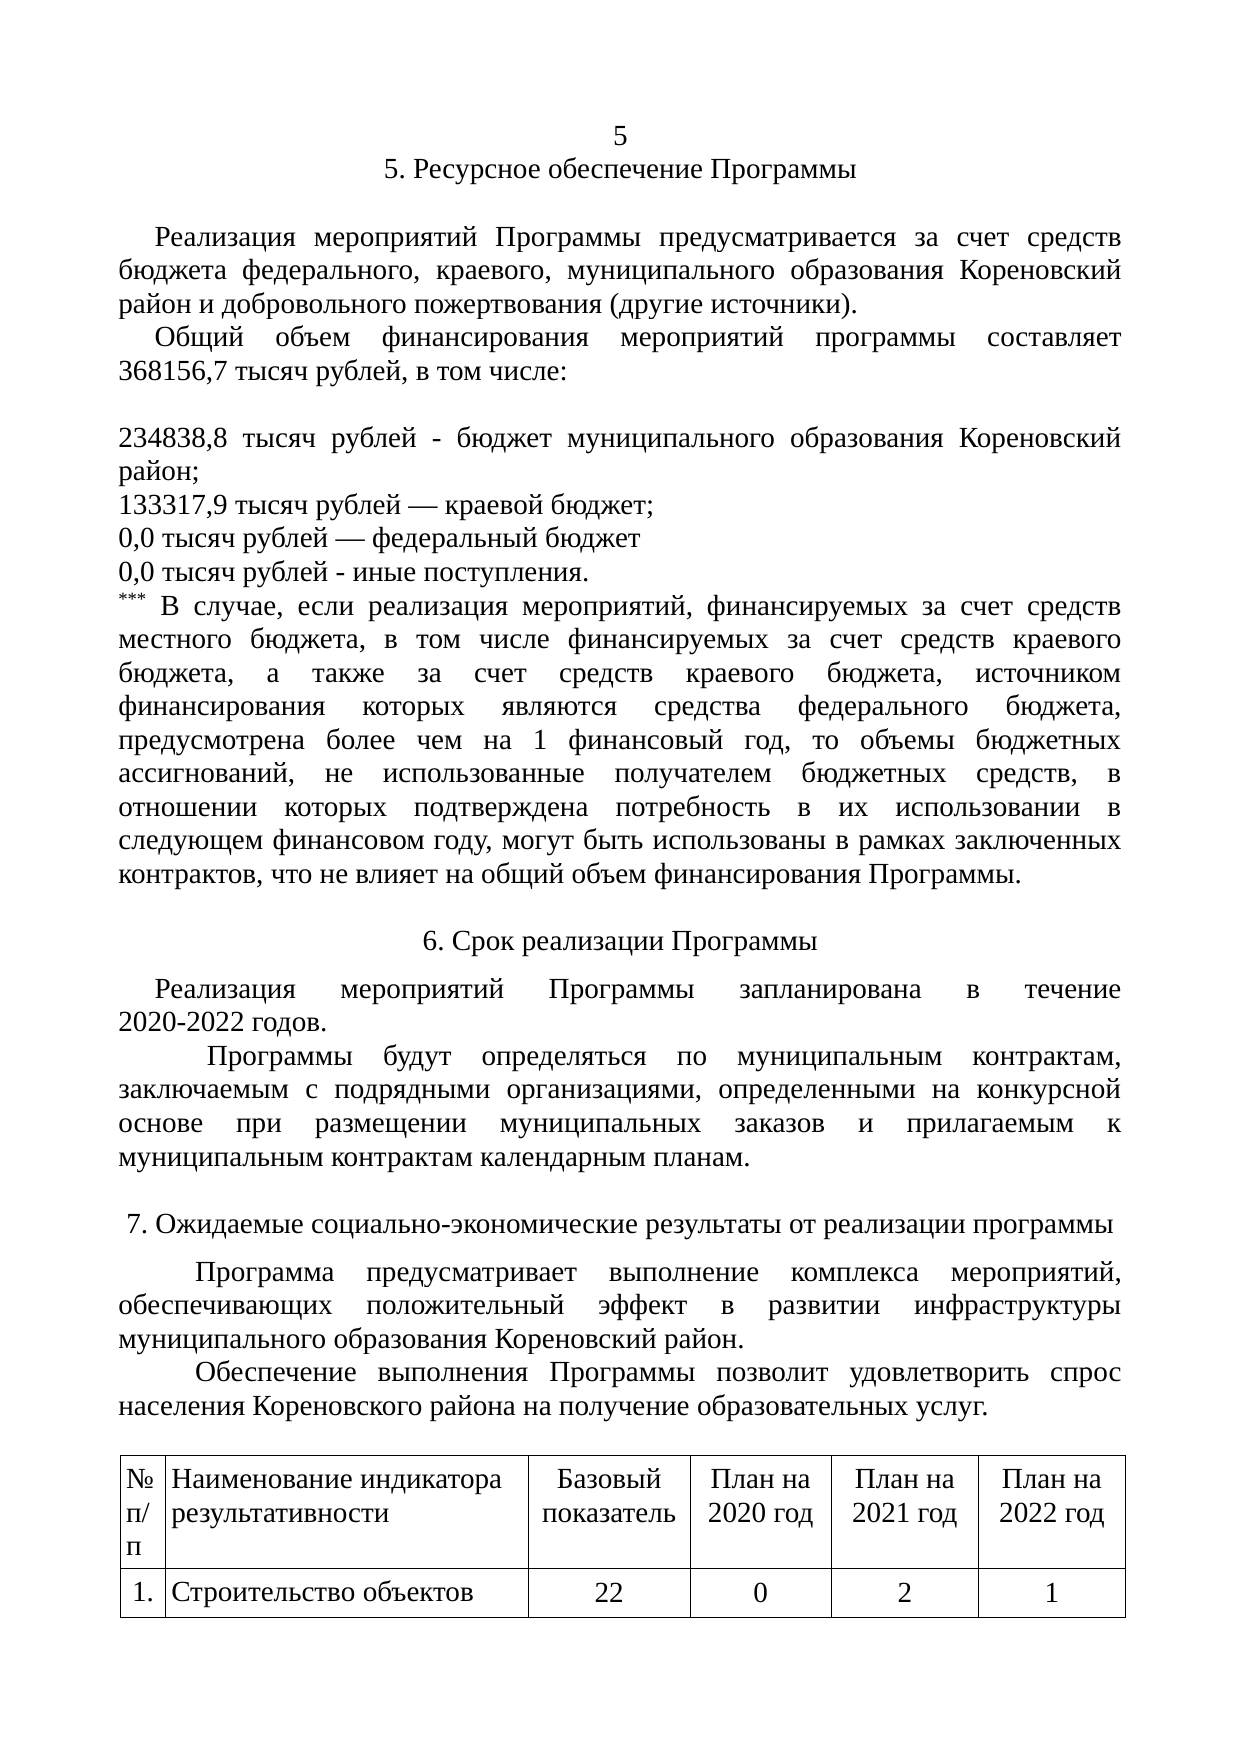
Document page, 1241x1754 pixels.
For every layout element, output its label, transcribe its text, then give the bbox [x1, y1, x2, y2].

table_header План на 2021 год [832, 1456, 978, 1568]
text 133317,9 тысяч рублей — краевой бюджет; [118, 487, 1122, 521]
table_header Наименование индикатора результативности [166, 1456, 528, 1568]
table_cell Строительство объектов [166, 1569, 528, 1616]
table_cell 1. [121, 1569, 165, 1616]
table_header № п/п [121, 1456, 165, 1568]
text Программы будут определяться по муниципальным контрактам, заключаемым с подрядными организациями, определенными на конкурсной основе при размещении муниципальных заказов и прилагаемым к муниципальным контрактам календарным планам. [118, 1038, 1122, 1172]
text 5 [118, 118, 1122, 152]
text 234838,8 тысяч рублей - бюджет муниципального образования Кореновский район; [118, 420, 1122, 487]
table_cell 0 [691, 1569, 831, 1616]
text Обеспечение выполнения Программы позволит удовлетворить спрос населения Кореновского района на получение образовательных услуг. [118, 1354, 1122, 1421]
text *** В случае, если реализация мероприятий, финансируемых за счет средств местного бюджета, в том числе финансируемых за счет средств краевого бюджета, а также за счет средств краевого бюджета, источником финансирования которых являются средства федерального бюджета, предусмотрена более чем на 1 финансовый год, то объемы бюджетных ассигнований, не использованные получателем бюджетных средств, в отношении которых подтверждена потребность в их использовании в следующем финансовом году, могут быть использованы в рамках заключенных контрактов, что не влияет на общий объем финансирования Программы. [118, 588, 1122, 889]
text Реализация мероприятий Программы запланирована в течение 2020-2022 годов. [118, 971, 1122, 1038]
table_cell 22 [529, 1569, 690, 1616]
text Реализация мероприятий Программы предусматривается за счет средств бюджета федерального, краевого, муниципального образования Кореновский район и добровольного пожертвования (другие источники). [118, 219, 1122, 319]
text 6. Срок реализации Программы [118, 923, 1122, 957]
table_cell 1 [979, 1569, 1125, 1616]
text 0,0 тысяч рублей - иные поступления. [118, 554, 1122, 588]
table_header План на 2022 год [979, 1456, 1125, 1568]
table_header План на 2020 год [691, 1456, 831, 1568]
text 7. Ожидаемые социально-экономические результаты от реализации программы [118, 1206, 1122, 1239]
text 5. Ресурсное обеспечение Программы [118, 152, 1122, 185]
table_cell 2 [832, 1569, 978, 1616]
text 0,0 тысяч рублей — федеральный бюджет [118, 521, 1122, 554]
text Программа предусматривает выполнение комплекса мероприятий, обеспечивающих положительный эффект в развитии инфраструктуры муниципального образования Кореновский район. [118, 1254, 1122, 1354]
table_header Базовый показатель [529, 1456, 690, 1568]
text Общий объем финансирования мероприятий программы составляет 368156,7 тысяч рублей, в том числе: [118, 319, 1122, 386]
